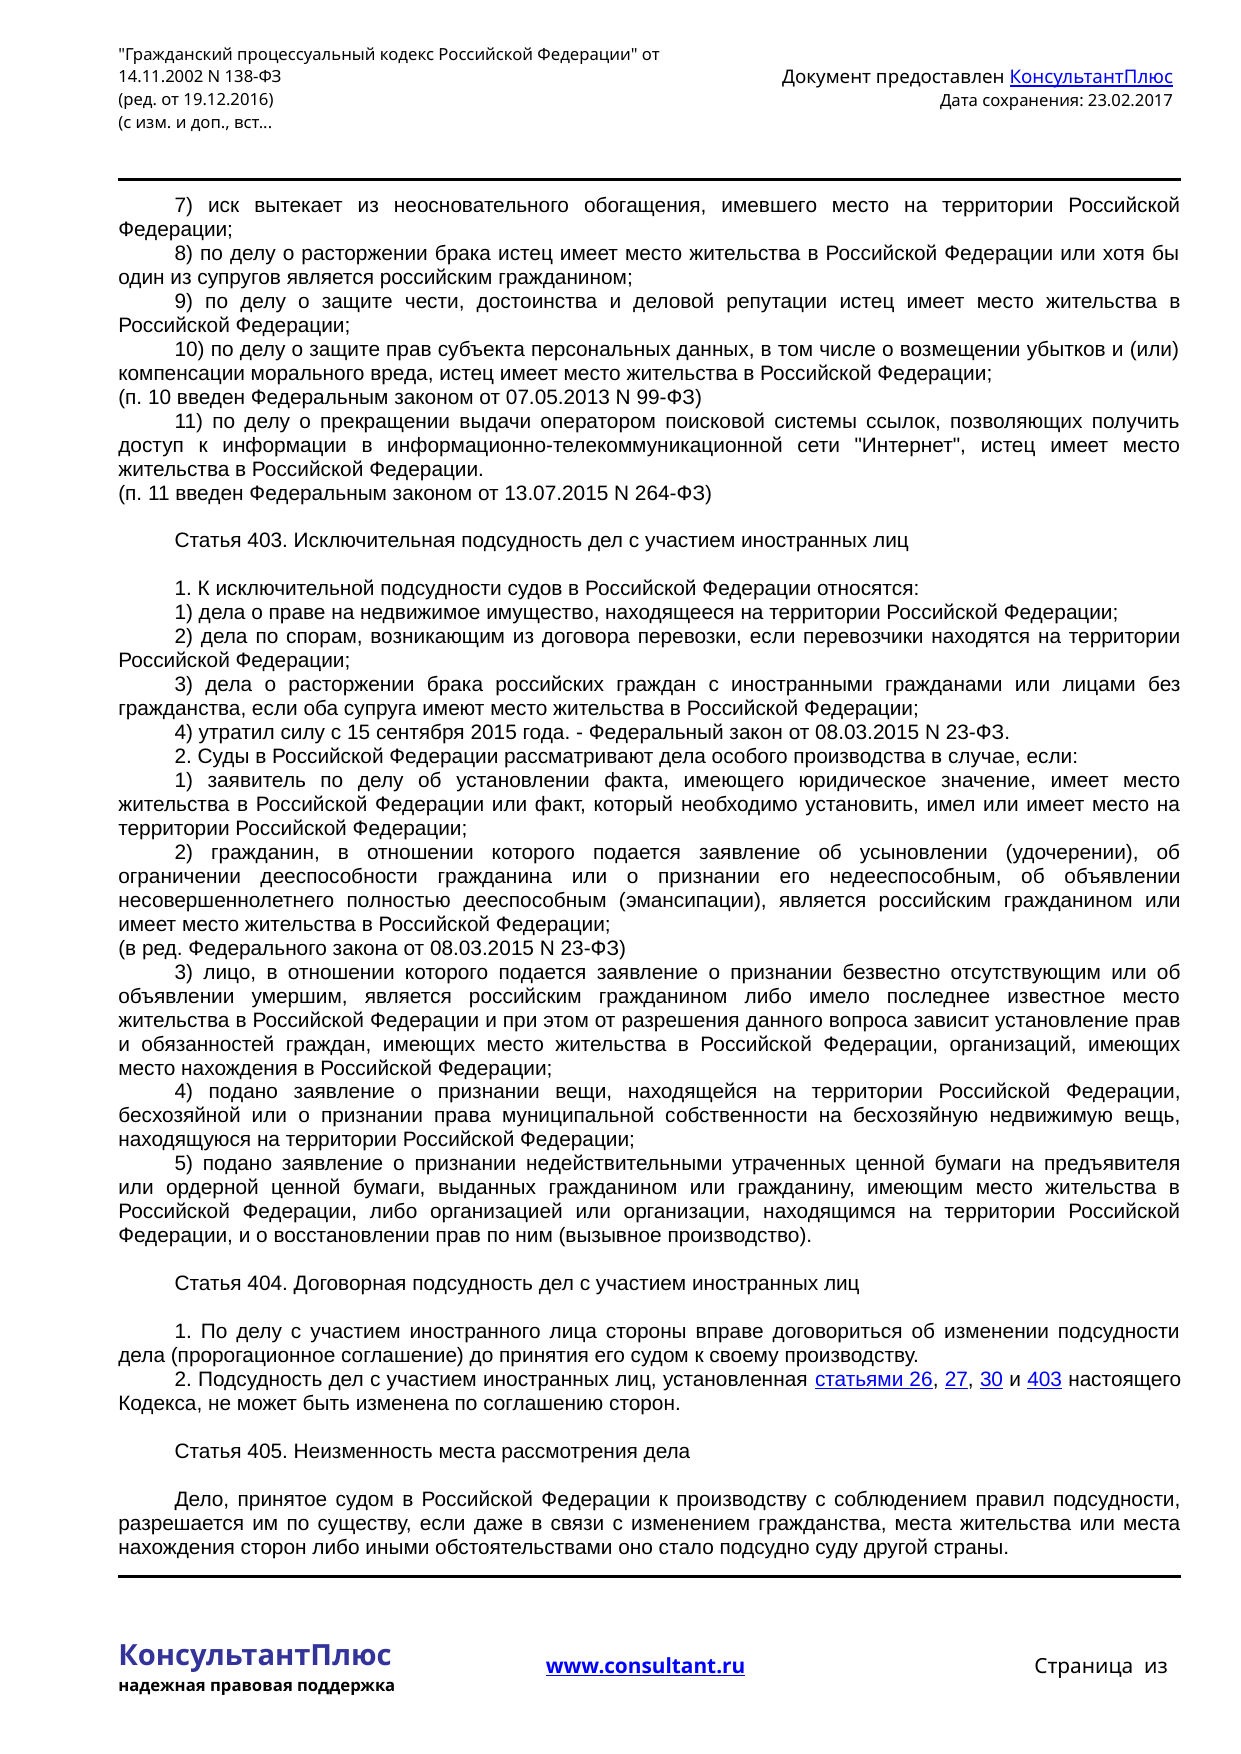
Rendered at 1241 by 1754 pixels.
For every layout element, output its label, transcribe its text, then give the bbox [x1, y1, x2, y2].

text (п. 11 введен Федеральным законом от 13.07.2015 N 264-ФЗ) [118, 480, 1181, 504]
text 1. По делу с участием иностранного лица стороны вправе договориться об изменении подсудности дела (пророгационное соглашение) до принятия его судом к своему производству. [118, 1319, 1181, 1367]
text 10) по делу о защите прав субъекта персональных данных, в том числе о возмещении убытков и (или) компенсации морального вреда, истец имеет место жительства в Российской Федерации; [118, 337, 1181, 384]
text 8) по делу о расторжении брака истец имеет место жительства в Российской Федерации или хотя бы один из супругов является российским гражданином; [118, 241, 1181, 289]
text 1) дела о праве на недвижимое имущество, находящееся на территории Российской Федерации; [118, 600, 1181, 624]
text 11) по делу о прекращении выдачи оператором поисковой системы ссылок, позволяющих получить доступ к информации в информационно-телекоммуникационной сети "Интернет", истец имеет место жительства в Российской Федерации. [118, 408, 1181, 480]
text (в ред. Федерального закона от 08.03.2015 N 23-ФЗ) [118, 936, 1181, 959]
subtitle Статья 403. Исключительная подсудность дел с участием иностранных лиц [118, 528, 1181, 552]
text 2. Подсудность дел с участием иностранных лиц, установленная статьями 26, 27, 30 и 403 настоящего Кодекса, не может быть изменена по соглашению сторон. [118, 1367, 1181, 1415]
subtitle Статья 404. Договорная подсудность дел с участием иностранных лиц [118, 1271, 1181, 1295]
text 9) по делу о защите чести, достоинства и деловой репутации истец имеет место жительства в Российской Федерации; [118, 289, 1181, 337]
text 3) дела о расторжении брака российских граждан с иностранными гражданами или лицами без гражданства, если оба супруга имеют место жительства в Российской Федерации; [118, 672, 1181, 720]
text 4) подано заявление о признании вещи, находящейся на территории Российской Федерации, бесхозяйной или о признании права муниципальной собственности на бесхозяйную недвижимую вещь, находящуюся на территории Российской Федерации; [118, 1079, 1181, 1151]
text 7) иск вытекает из неосновательного обогащения, имевшего место на территории Российской Федерации; [118, 193, 1181, 241]
text 1. К исключительной подсудности судов в Российской Федерации относятся: [118, 576, 1181, 600]
text 4) утратил силу с 15 сентября 2015 года. - Федеральный закон от 08.03.2015 N 23-ФЗ. [118, 720, 1181, 744]
text 2) гражданин, в отношении которого подается заявление об усыновлении (удочерении), об ограничении дееспособности гражданина или о признании его недееспособным, об объявлении несовершеннолетнего полностью дееспособным (эмансипации), является российским гражданином или имеет место жительства в Российской Федерации; [118, 840, 1181, 936]
text 3) лицо, в отношении которого подается заявление о признании безвестно отсутствующим или об объявлении умершим, является российским гражданином либо имело последнее известное место жительства в Российской Федерации и при этом от разрешения данного вопроса зависит установление прав и обязанностей граждан, имеющих место жительства в Российской Федерации, организаций, имеющих место нахождения в Российской Федерации; [118, 959, 1181, 1079]
text 1) заявитель по делу об установлении факта, имеющего юридическое значение, имеет место жительства в Российской Федерации или факт, который необходимо установить, имел или имеет место на территории Российской Федерации; [118, 768, 1181, 840]
text (п. 10 введен Федеральным законом от 07.05.2013 N 99-ФЗ) [118, 384, 1181, 408]
text Дело, принятое судом в Российской Федерации к производству с соблюдением правил подсудности, разрешается им по существу, если даже в связи с изменением гражданства, места жительства или места нахождения сторон либо иными обстоятельствами оно стало подсудно суду другой страны. [118, 1487, 1181, 1558]
text 2) дела по спорам, возникающим из договора перевозки, если перевозчики находятся на территории Российской Федерации; [118, 624, 1181, 672]
subtitle Статья 405. Неизменность места рассмотрения дела [118, 1439, 1181, 1463]
text 5) подано заявление о признании недействительными утраченных ценной бумаги на предъявителя или ордерной ценной бумаги, выданных гражданином или гражданину, имеющим место жительства в Российской Федерации, либо организацией или организации, находящимся на территории Российской Федерации, и о восстановлении прав по ним (вызывное производство). [118, 1151, 1181, 1247]
text 2. Суды в Российской Федерации рассматривают дела особого производства в случае, если: [118, 744, 1181, 768]
